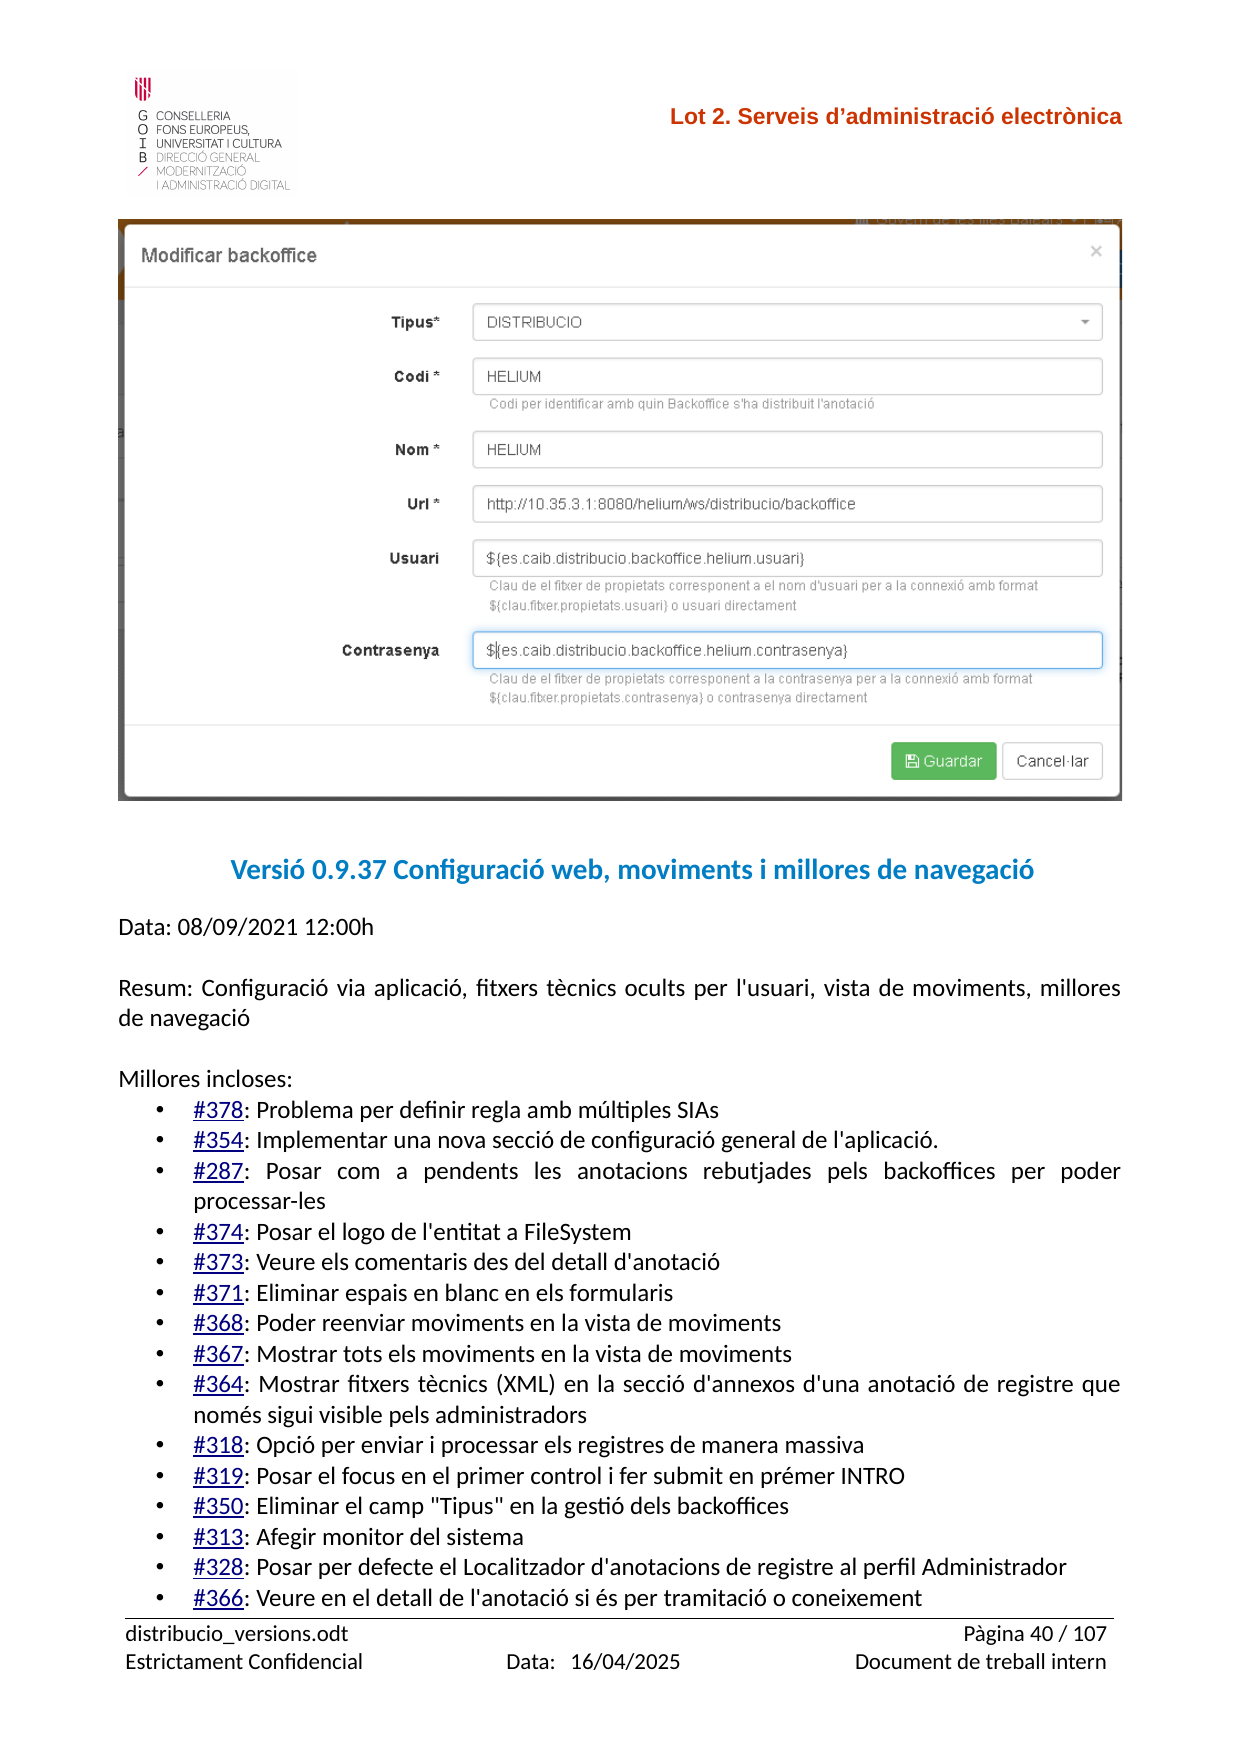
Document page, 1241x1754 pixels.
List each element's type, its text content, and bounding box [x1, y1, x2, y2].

text Millores incloses: [118, 1063, 1122, 1094]
list #366: Veure en el detall de l'anotació si és per tramitació o coneixement [156, 1582, 1122, 1613]
list #367: Mostrar tots els moviments en la vista de moviments [156, 1338, 1122, 1368]
text Resum: Configuració via aplicació, fitxers tècnics ocults per l'usuari, vista de moviments, millores de navegació [118, 972, 1122, 1033]
list #374: Posar el logo de l'entitat a FileSystem [156, 1216, 1122, 1246]
list #318: Opció per enviar i processar els registres de manera massiva [156, 1429, 1122, 1460]
list #313: Afegir monitor del sistema [156, 1521, 1122, 1552]
list #373: Veure els comentaris des del detall d'anotació [156, 1246, 1122, 1277]
list #368: Poder reenviar moviments en la vista de moviments [156, 1307, 1122, 1338]
subtitle Versió 0.9.37 Configuració web, moviments i millores de navegació [153, 851, 1122, 887]
list #350: Eliminar el camp "Tipus" en la gestió dels backoffices [156, 1491, 1122, 1521]
picture [126, 70, 299, 197]
list #319: Posar el focus en el primer control i fer submit en prémer INTRO [156, 1460, 1122, 1491]
list #371: Eliminar espais en blanc en els formularis [156, 1277, 1122, 1307]
text Data: 08/09/2021 12:00h [118, 911, 1122, 941]
picture [118, 219, 1123, 801]
list #328: Posar per defecte el Localitzador d'anotacions de registre al perfil Administrador [156, 1552, 1122, 1582]
list #364: Mostrar fitxers tècnics (XML) en la secció d'annexos d'una anotació de registre que només sigui visible pels administradors [156, 1368, 1122, 1429]
list #378: Problema per definir regla amb múltiples SIAs [156, 1094, 1122, 1124]
list #287: Posar com a pendents les anotacions rebutjades pels backoffices per poder processar-les [156, 1155, 1122, 1216]
list #354: Implementar una nova secció de configuració general de l'aplicació. [156, 1124, 1122, 1155]
